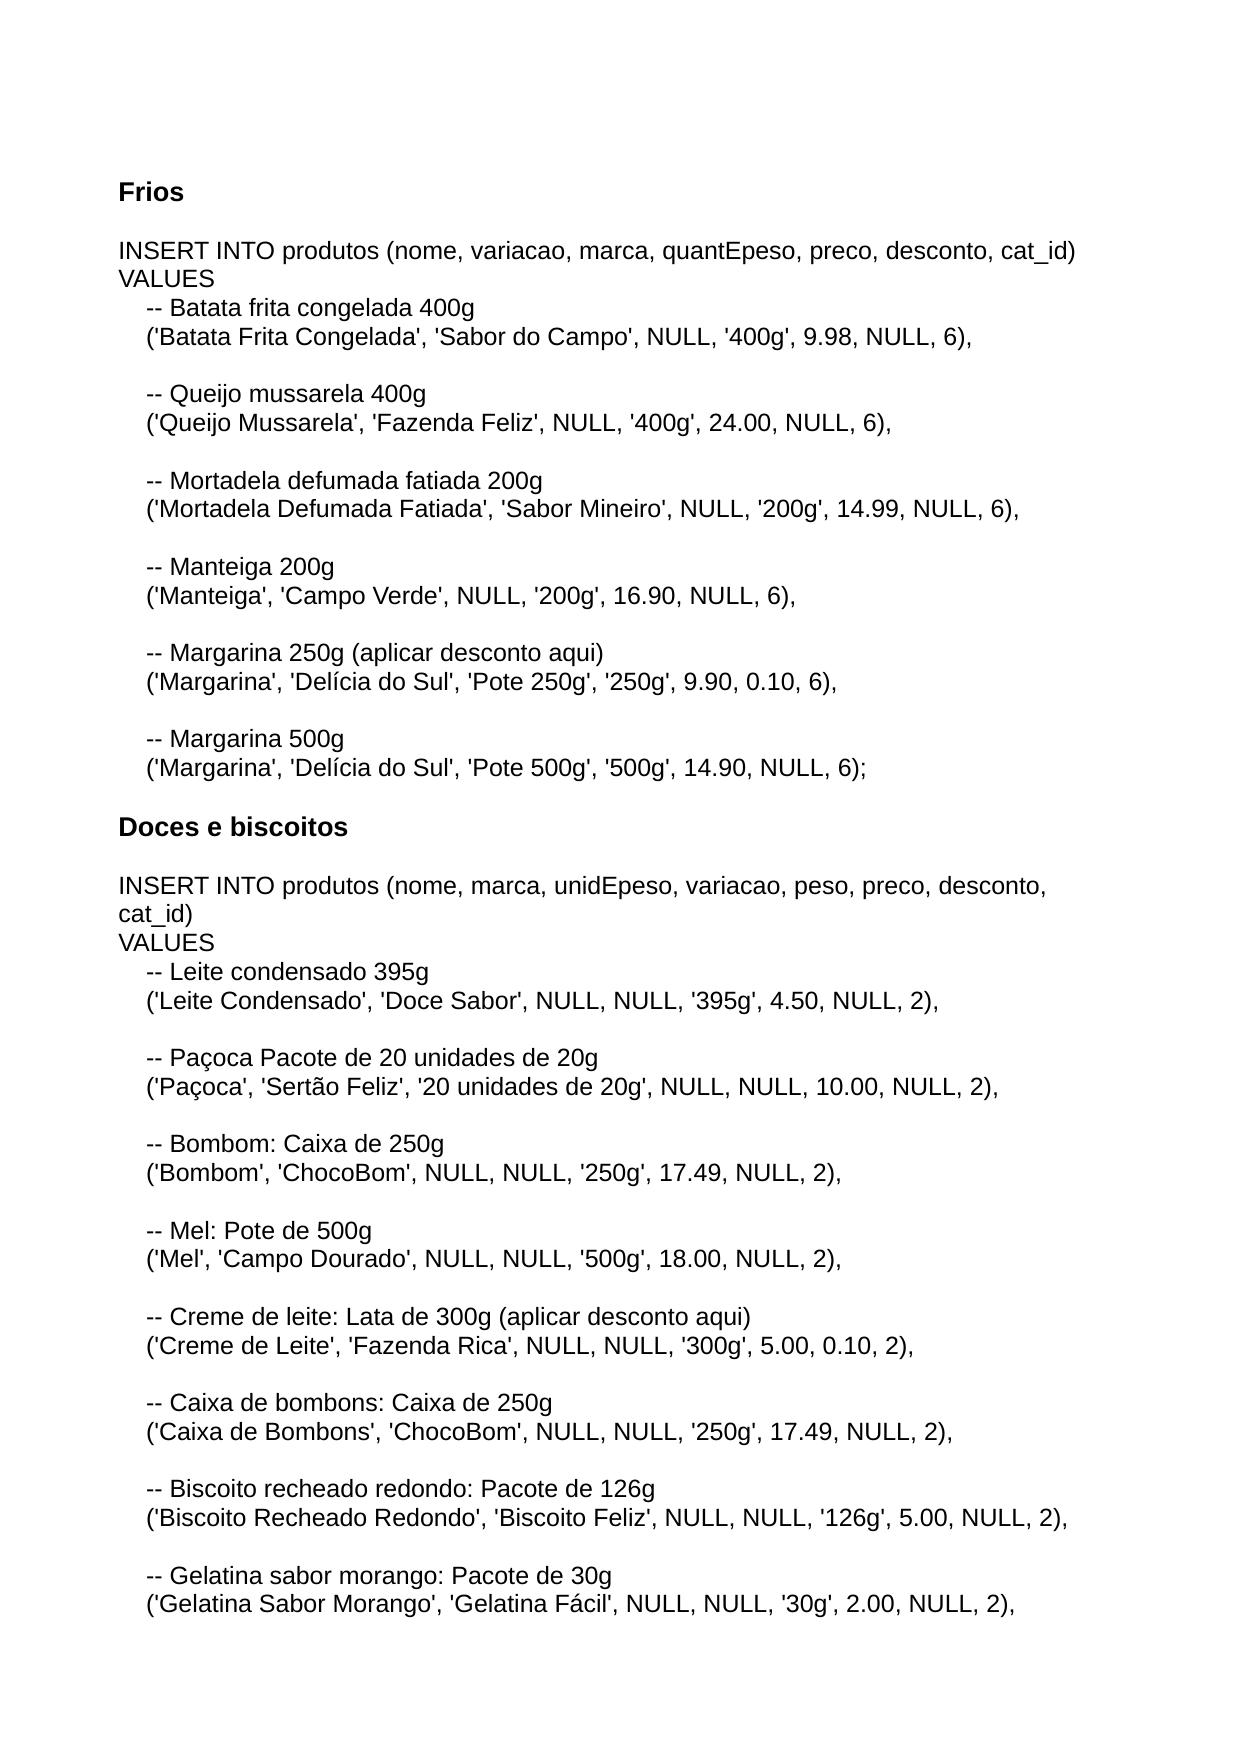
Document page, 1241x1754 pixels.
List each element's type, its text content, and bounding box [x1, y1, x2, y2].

text ('Batata Frita Congelada', 'Sabor do Campo', NULL, '400g', 9.98, NULL, 6), [118, 322, 1122, 351]
text ('Caixa de Bombons', 'ChocoBom', NULL, NULL, '250g', 17.49, NULL, 2), [118, 1417, 1122, 1446]
text ('Gelatina Sabor Morango', 'Gelatina Fácil', NULL, NULL, '30g', 2.00, NULL, 2), [118, 1589, 1122, 1618]
text -- Queijo mussarela 400g [118, 379, 1122, 408]
text -- Mortadela defumada fatiada 200g [118, 466, 1122, 494]
text ('Mortadela Defumada Fatiada', 'Sabor Mineiro', NULL, '200g', 14.99, NULL, 6), [118, 494, 1122, 523]
text -- Margarina 250g (aplicar desconto aqui) [118, 638, 1122, 667]
text -- Margarina 500g [118, 724, 1122, 753]
text -- Gelatina sabor morango: Pacote de 30g [118, 1561, 1122, 1589]
text -- Batata frita congelada 400g [118, 293, 1122, 322]
text INSERT INTO produtos (nome, marca, unidEpeso, variacao, peso, preco, desconto, cat_id) [118, 871, 1122, 928]
text VALUES [118, 928, 1122, 957]
text ('Manteiga', 'Campo Verde', NULL, '200g', 16.90, NULL, 6), [118, 581, 1122, 609]
text ('Margarina', 'Delícia do Sul', 'Pote 500g', '500g', 14.90, NULL, 6); [118, 753, 1122, 782]
text ('Biscoito Recheado Redondo', 'Biscoito Feliz', NULL, NULL, '126g', 5.00, NULL, 2), [118, 1503, 1122, 1532]
text -- Biscoito recheado redondo: Pacote de 126g [118, 1474, 1122, 1503]
text ('Paçoca', 'Sertão Feliz', '20 unidades de 20g', NULL, NULL, 10.00, NULL, 2), [118, 1072, 1122, 1101]
text -- Manteiga 200g [118, 552, 1122, 581]
text -- Bombom: Caixa de 250g [118, 1129, 1122, 1158]
text -- Mel: Pote de 500g [118, 1216, 1122, 1244]
text -- Caixa de bombons: Caixa de 250g [118, 1388, 1122, 1417]
text Frios [118, 176, 1122, 207]
text ('Margarina', 'Delícia do Sul', 'Pote 250g', '250g', 9.90, 0.10, 6), [118, 667, 1122, 696]
text INSERT INTO produtos (nome, variacao, marca, quantEpeso, preco, desconto, cat_id) [118, 236, 1122, 264]
text ('Leite Condensado', 'Doce Sabor', NULL, NULL, '395g', 4.50, NULL, 2), [118, 986, 1122, 1014]
text -- Leite condensado 395g [118, 957, 1122, 986]
text Doces e biscoitos [118, 811, 1122, 842]
text ('Bombom', 'ChocoBom', NULL, NULL, '250g', 17.49, NULL, 2), [118, 1158, 1122, 1187]
text ('Mel', 'Campo Dourado', NULL, NULL, '500g', 18.00, NULL, 2), [118, 1244, 1122, 1273]
text ('Creme de Leite', 'Fazenda Rica', NULL, NULL, '300g', 5.00, 0.10, 2), [118, 1331, 1122, 1359]
text -- Paçoca Pacote de 20 unidades de 20g [118, 1043, 1122, 1072]
text -- Creme de leite: Lata de 300g (aplicar desconto aqui) [118, 1302, 1122, 1331]
text ('Queijo Mussarela', 'Fazenda Feliz', NULL, '400g', 24.00, NULL, 6), [118, 408, 1122, 437]
text VALUES [118, 264, 1122, 293]
